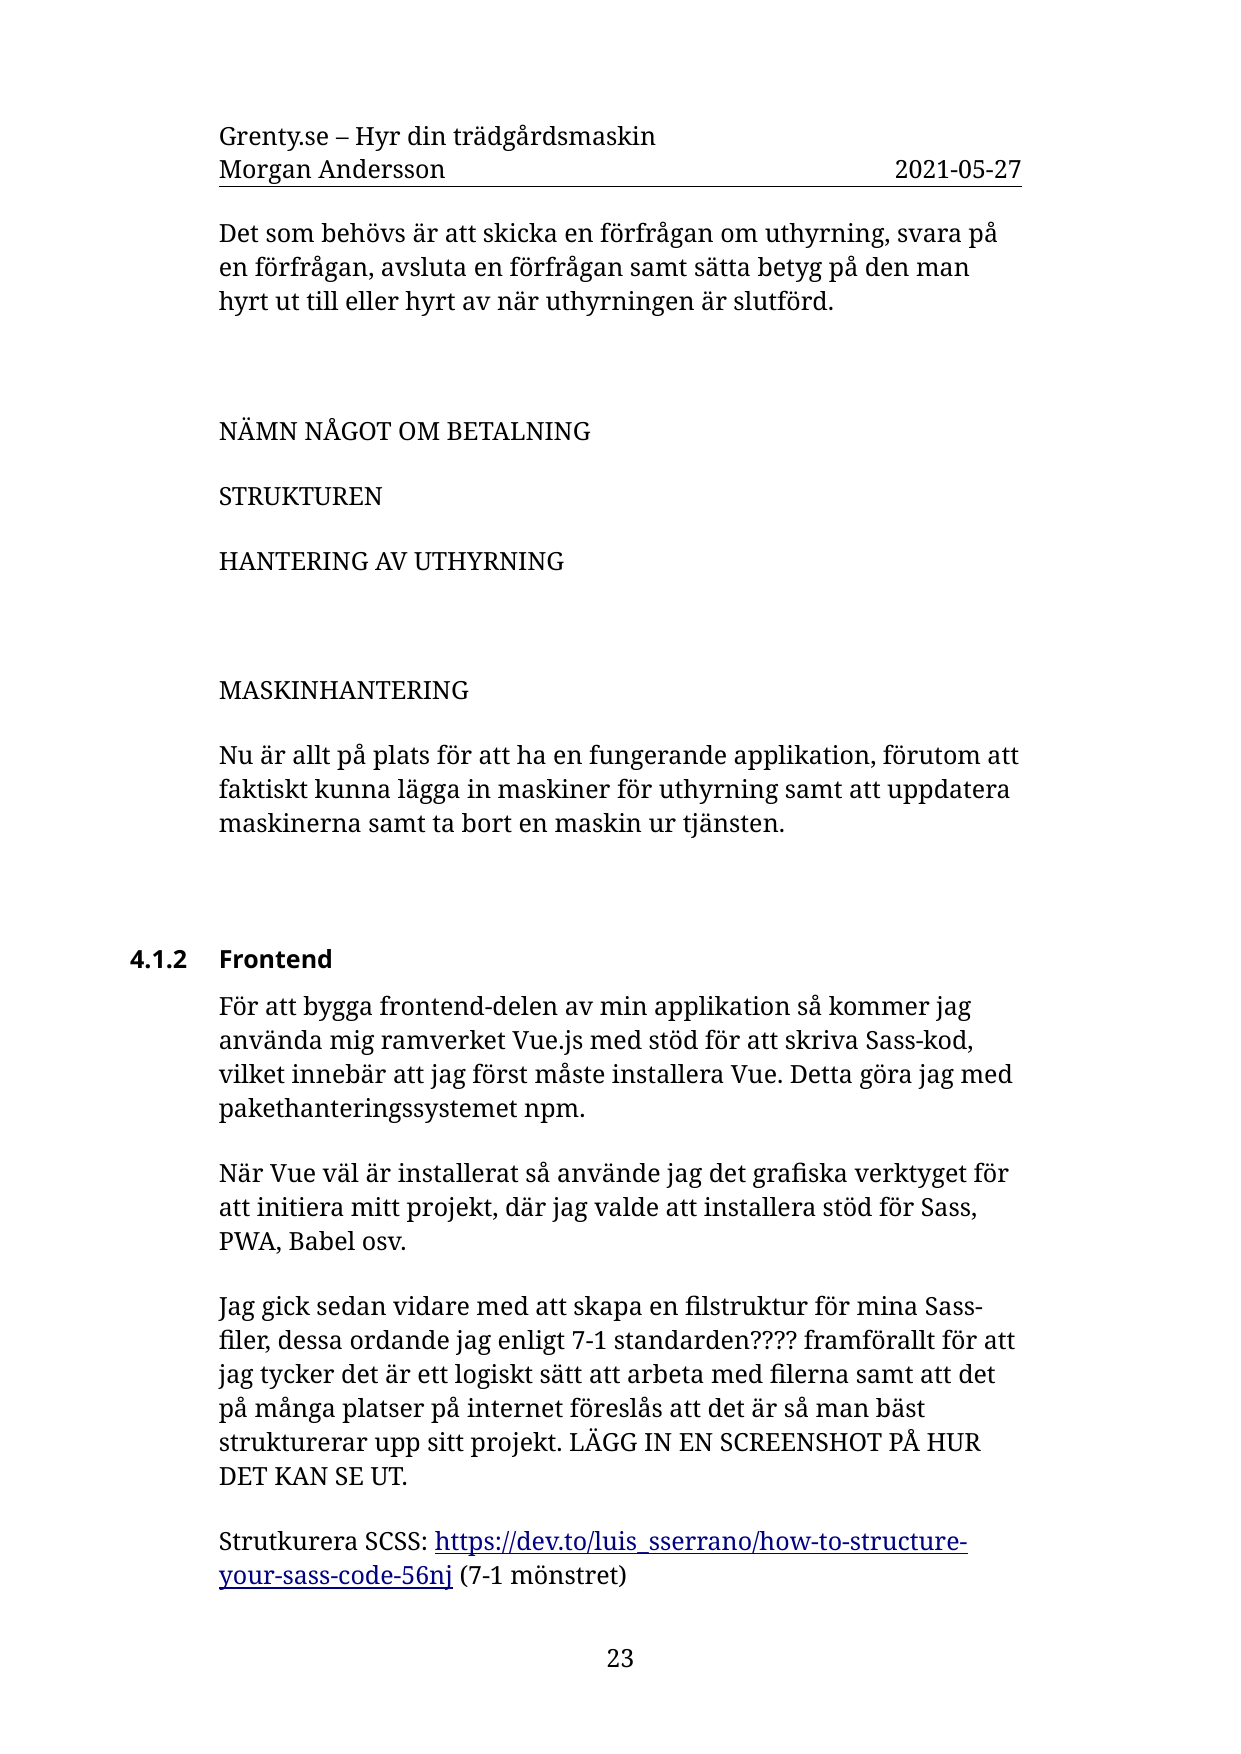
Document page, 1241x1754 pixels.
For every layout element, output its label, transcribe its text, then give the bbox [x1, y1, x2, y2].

text STRUKTUREN [218, 478, 1022, 512]
text Nu är allt på plats för att ha en fungerande applikation, förutom att faktiskt kunna lägga in maskiner för uthyrning samt att uppdatera maskinerna samt ta bort en maskin ur tjänsten. [218, 738, 1022, 840]
text HANTERING AV UTHYRNING [218, 543, 1022, 577]
subtitle Frontend [130, 942, 1022, 976]
text MASKINHANTERING [218, 673, 1022, 707]
text När Vue väl är installerat så använde jag det grafiska verktyget för att initiera mitt projekt, där jag valde att installera stöd för Sass, PWA, Babel osv. [218, 1156, 1022, 1258]
text För att bygga frontend-delen av min applikation så kommer jag använda mig ramverket Vue.js med stöd för att skriva Sass-kod, vilket innebär att jag först måste installera Vue. Detta göra jag med pakethanteringssystemet npm. [218, 989, 1022, 1125]
text Det som behövs är att skicka en förfrågan om uthyrning, svara på en förfrågan, avsluta en förfrågan samt sätta betyg på den man hyrt ut till eller hyrt av när uthyrningen är slutförd. [218, 216, 1022, 318]
text NÄMN NÅGOT OM BETALNING [218, 414, 1022, 448]
text Strutkurera SCSS: https://dev.to/luis_sserrano/how-to-structure-your-sass-code-56nj (7-1 mönstret) [218, 1524, 1022, 1592]
text Jag gick sedan vidare med att skapa en filstruktur för mina Sass-filer, dessa ordande jag enligt 7-1 standarden???? framförallt för att jag tycker det är ett logiskt sätt att arbeta med filerna samt att det på många platser på internet föreslås att det är så man bäst strukturerar upp sitt projekt. LÄGG IN EN SCREENSHOT PÅ HUR DET KAN SE UT. [218, 1289, 1022, 1493]
